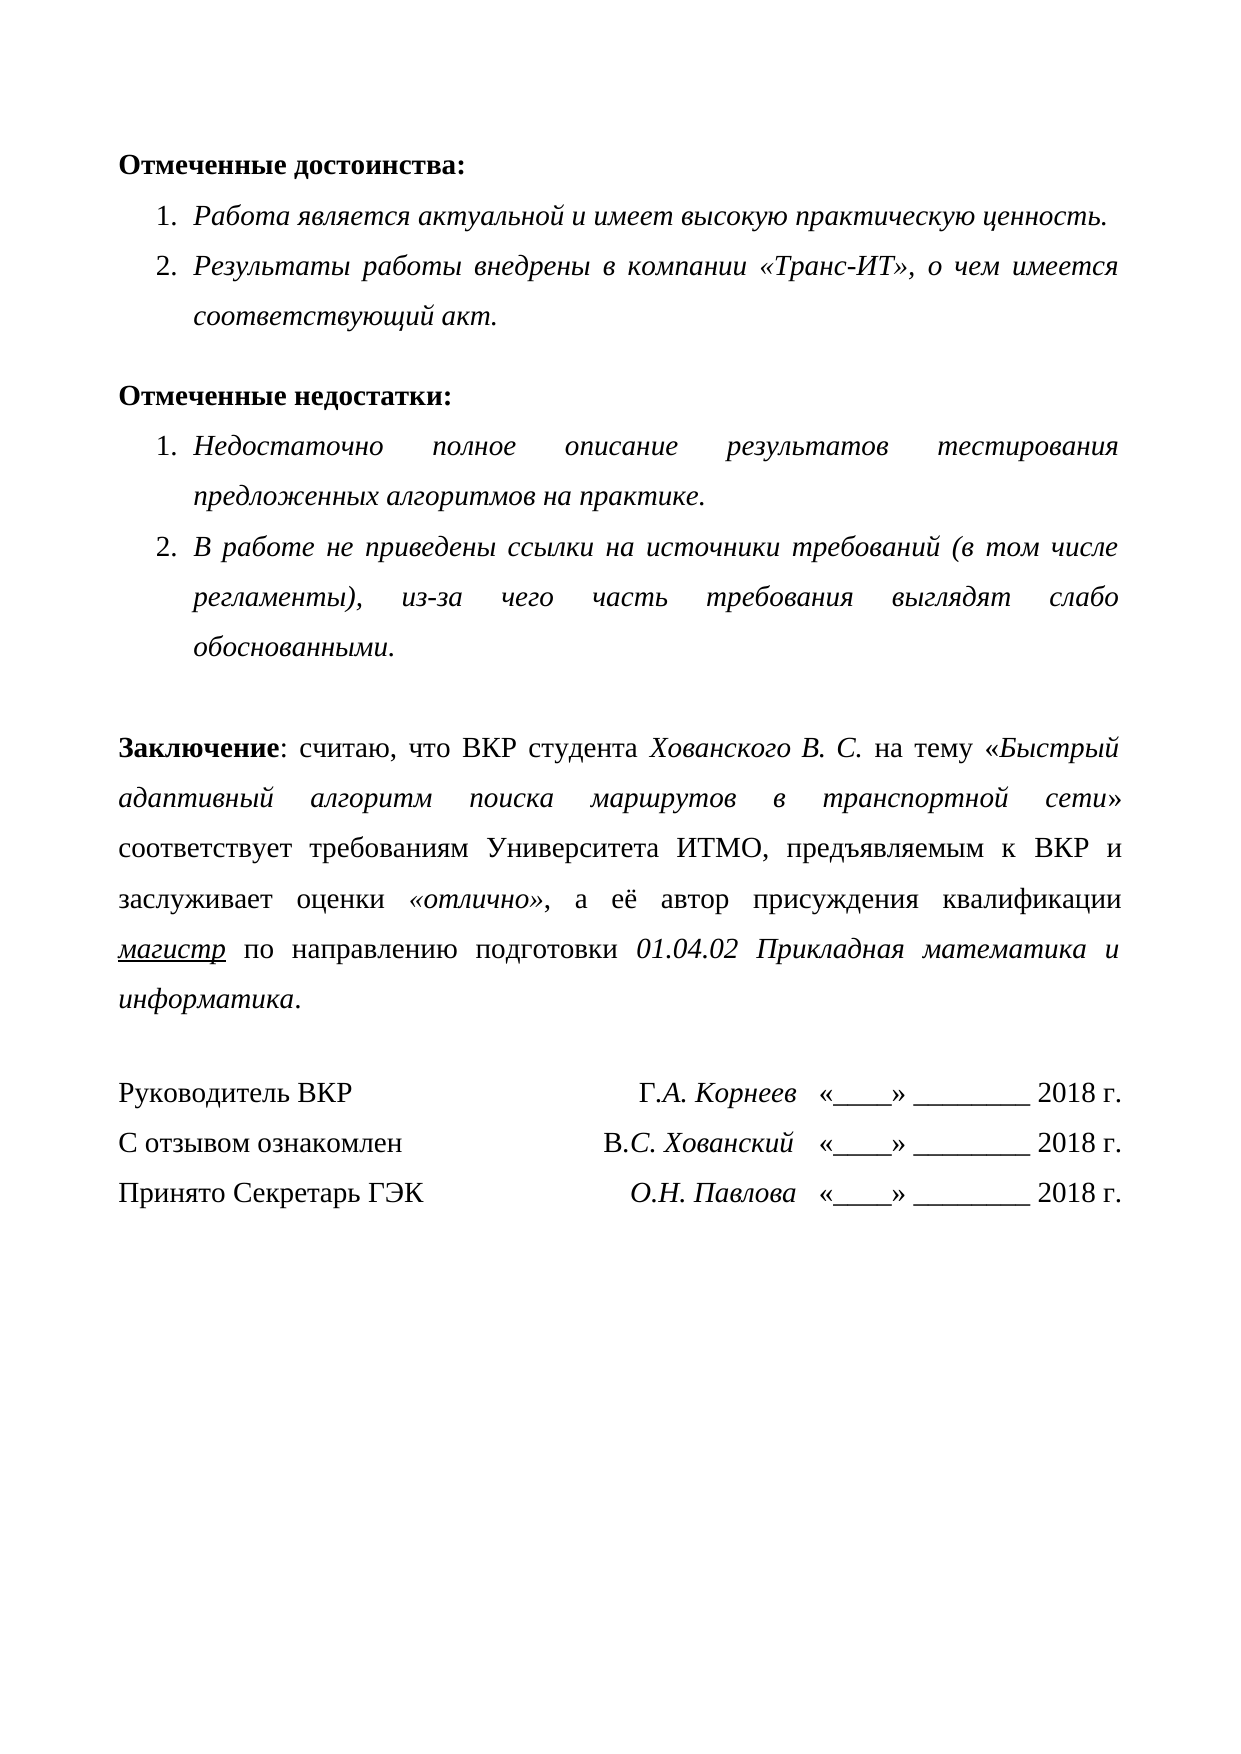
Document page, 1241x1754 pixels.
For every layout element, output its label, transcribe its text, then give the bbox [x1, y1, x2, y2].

list Недостаточно полное описание результатов тестирования предложенных алгоритмов на практике. [156, 428, 1122, 512]
text С отзывом ознакомлен В.С. Хованский «____» ________ 2018 г. [118, 1125, 1122, 1159]
text Отмеченные достоинства: [118, 147, 1122, 181]
text Принято Секретарь ГЭК О.Н. Павлова «____» ________ 2018 г. [118, 1176, 1122, 1209]
text Отмеченные недостатки: [118, 378, 1122, 411]
text Руководитель ВКР Г.А. Корнеев «____» ________ 2018 г. [118, 1075, 1122, 1108]
list В работе не приведены ссылки на источники требований (в том числе регламенты), из-за чего часть требования выглядят слабо обоснованными. [156, 529, 1122, 663]
text Заключение: cчитаю, что ВКР студента Хованского В. С. на тему «Быстрый адаптивный алгоритм поиска маршрутов в транспортной сети» соответствует требованиям Университета ИТМО, предъявляемым к ВКР и заслуживает оценки «отлично», а её автор присуждения квалификации магистр по направлению подготовки 01.04.02 Прикладная математика и информатика. [118, 730, 1122, 1015]
list Результаты работы внедрены в компании «Транс-ИТ», о чем имеется соответствующий акт. [156, 248, 1122, 332]
list Работа является актуальной и имеет высокую практическую ценность. [156, 198, 1122, 231]
